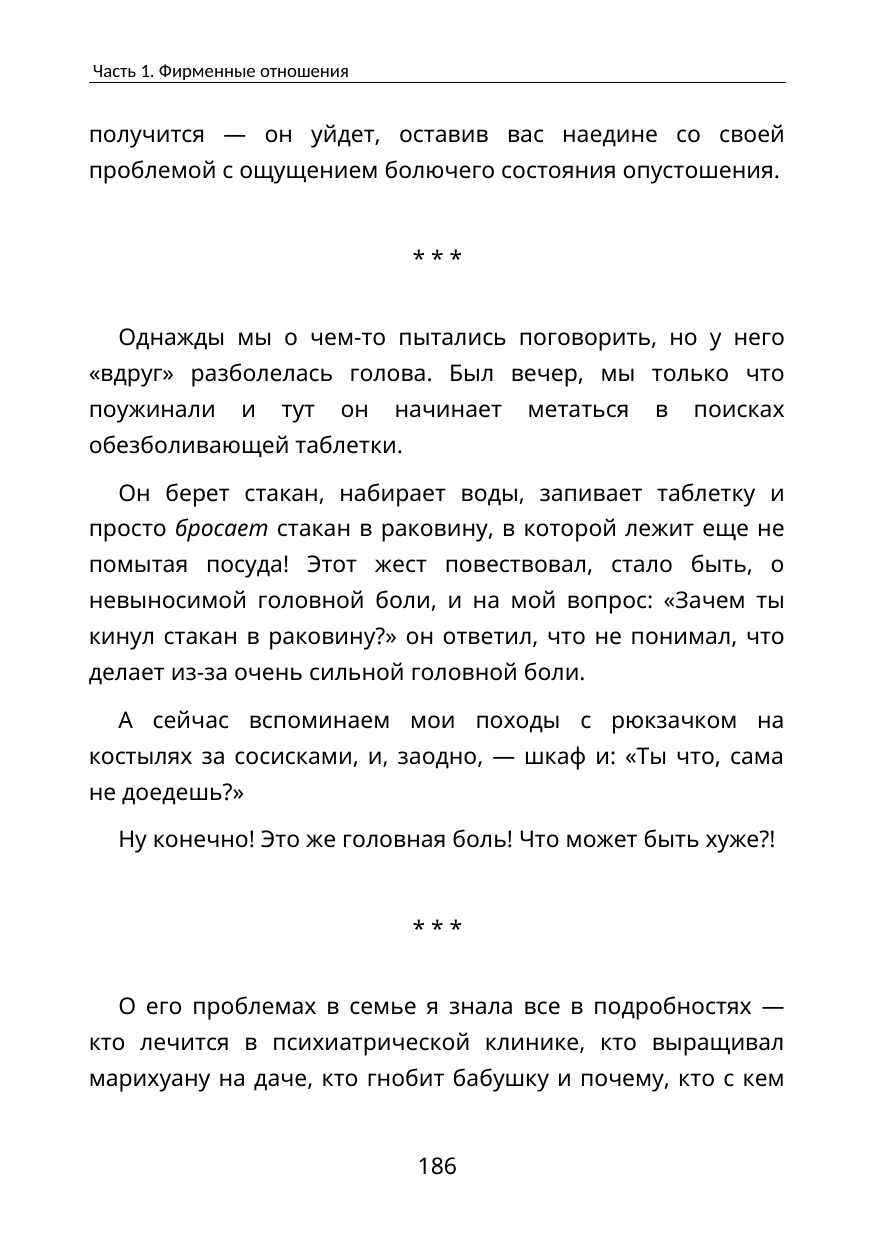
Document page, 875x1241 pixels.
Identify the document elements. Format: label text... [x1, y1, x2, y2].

text получится — он уйдет, оставив вас наедине со своей проблемой с ощущением болючего состояния опустошения. [88, 118, 786, 185]
text О его проблемах в семье я знала все в подробностях — кто лечится в психиатрической клинике, кто выращивал марихуану на даче, кто гнобит бабушку и почему, кто с кем [88, 990, 786, 1093]
text Ну конечно! Это же головная боль! Что может быть хуже?! [88, 823, 786, 855]
subtitle * * * [88, 912, 786, 944]
subtitle * * * [88, 243, 786, 274]
text Однажды мы о чем-то пытались поговорить, но у него «вдруг» разболелась голова. Был вечер, мы только что поужинали и тут он начинает метаться в поисках обезболивающей таблетки. [88, 321, 786, 460]
text Он берет стакан, набирает воды, запивает таблетку и просто бросает стакан в раковину, в которой лежит еще не помытая посуда! Этот жест повествовал, стало быть, о невыносимой головной боли, и на мой вопрос: «Зачем ты кинул стакан в раковину?» он ответил, что не понимал, что делает из-за очень сильной головной боли. [88, 476, 786, 687]
text А сейчас вспоминаем мои походы с рюкзачком на костылях за сосисками, и, заодно, — шкаф и: «Ты что, сама не доедешь?» [88, 704, 786, 807]
